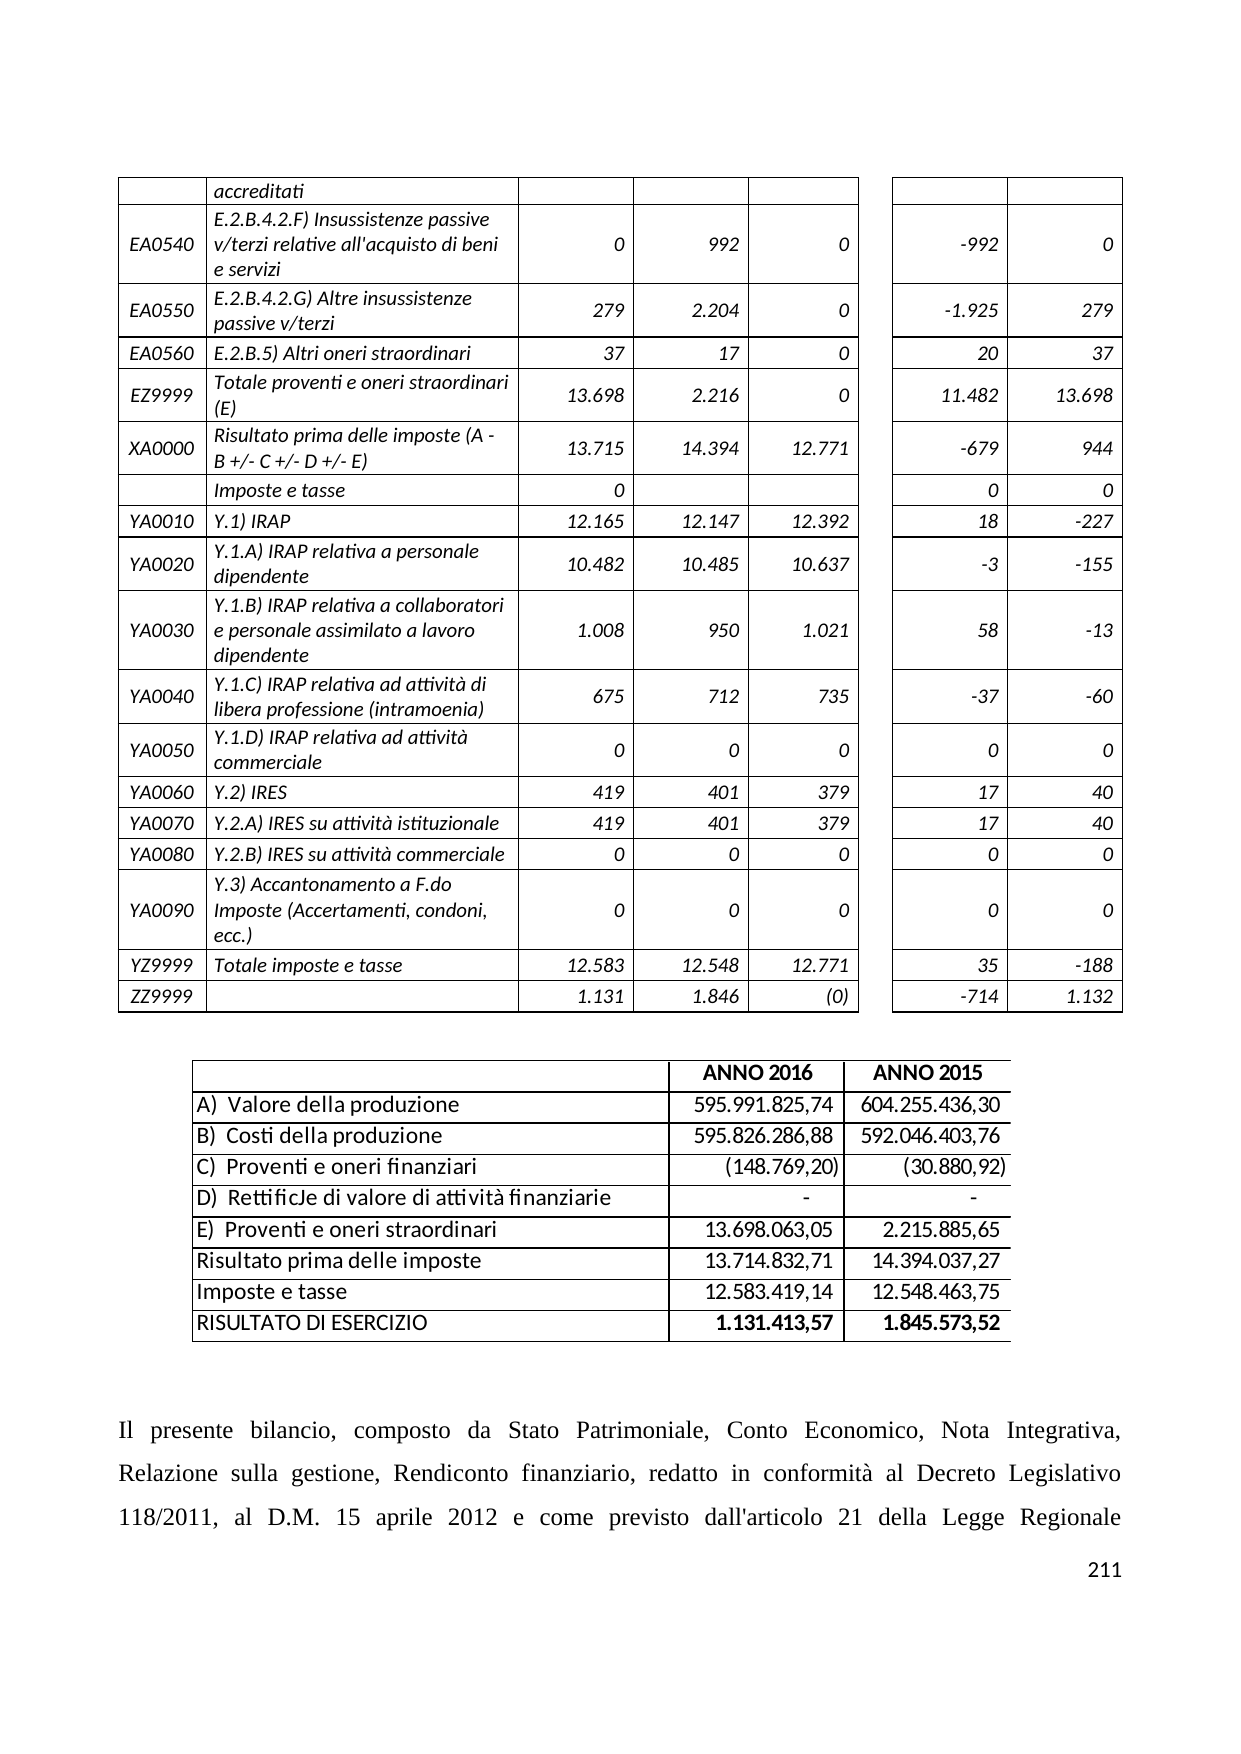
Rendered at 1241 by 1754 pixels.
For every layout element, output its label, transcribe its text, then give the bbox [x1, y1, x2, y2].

table_cell 0 [634, 870, 748, 949]
table_cell 0 [1008, 475, 1122, 505]
table_cell 0 [749, 870, 858, 949]
table_cell 13.698 [519, 369, 633, 421]
table_cell 17 [893, 777, 1007, 807]
table_cell [859, 669, 892, 722]
table_cell 10.482 [519, 538, 633, 589]
table_cell [859, 177, 892, 204]
table_cell 10.485 [634, 538, 748, 589]
table_cell 11.482 [893, 369, 1007, 421]
table_cell Totale imposte e tasse [207, 950, 518, 980]
table_cell 1.021 [749, 591, 858, 669]
table_cell [1008, 178, 1122, 204]
table_cell 12.771 [749, 422, 858, 474]
table_cell 379 [749, 808, 858, 838]
table_cell -37 [893, 670, 1007, 722]
table_cell XA0000 [119, 422, 206, 474]
table_cell 401 [634, 777, 748, 807]
table_cell 0 [893, 724, 1007, 776]
table_cell [634, 475, 748, 505]
table_cell 419 [519, 808, 633, 838]
table_cell 18 [893, 506, 1007, 536]
table_cell E.2.B.5) Altri oneri straordinari [207, 338, 518, 368]
table_cell [859, 283, 892, 336]
table_cell 0 [519, 205, 633, 283]
table_cell 17 [893, 808, 1007, 838]
table_cell 37 [519, 338, 633, 368]
table_cell accreditati [207, 178, 518, 204]
table_cell [859, 336, 892, 368]
table_cell 12.583 [519, 950, 633, 980]
table_cell YA0060 [119, 777, 206, 807]
table_cell [859, 421, 892, 474]
table_cell 0 [1008, 724, 1122, 776]
table_cell 12.548 [634, 950, 748, 980]
table_cell 10.637 [749, 538, 858, 589]
table_cell 40 [1008, 808, 1122, 838]
table_cell [859, 869, 892, 949]
table_cell [859, 723, 892, 776]
table_cell 0 [1008, 870, 1122, 949]
table_cell 0 [519, 870, 633, 949]
table_cell 1.846 [634, 981, 748, 1011]
table_cell [749, 178, 858, 204]
table_cell ZZ9999 [119, 981, 206, 1011]
table_cell 0 [749, 724, 858, 776]
table_cell 279 [1008, 284, 1122, 336]
table_cell -3 [893, 538, 1007, 589]
table_cell [749, 475, 858, 505]
table_cell [519, 178, 633, 204]
table_cell 0 [519, 475, 633, 505]
table_cell [859, 949, 892, 980]
table_cell Y.1.D) IRAP relativa ad attività commerciale [207, 724, 518, 776]
table_cell 0 [519, 724, 633, 776]
table_cell (0) [749, 981, 858, 1011]
table_cell YA0050 [119, 724, 206, 776]
table_cell [119, 178, 206, 204]
table_cell 419 [519, 777, 633, 807]
table_cell 675 [519, 670, 633, 722]
table_cell Y.2) IRES [207, 777, 518, 807]
table_cell -992 [893, 205, 1007, 283]
table_cell -714 [893, 981, 1007, 1011]
table_cell YA0030 [119, 591, 206, 669]
table_cell [634, 178, 748, 204]
table_cell [859, 776, 892, 807]
table_cell E.2.B.4.2.G) Altre insussistenze passive v/terzi [207, 284, 518, 336]
table_cell [859, 505, 892, 536]
table_cell 0 [893, 475, 1007, 505]
table_cell 0 [893, 870, 1007, 949]
table_cell 944 [1008, 422, 1122, 474]
table_cell EA0540 [119, 205, 206, 283]
table_cell 35 [893, 950, 1007, 980]
table_cell Risultato prima delle imposte (A - B +/- C +/- D +/- E) [207, 422, 518, 474]
table_cell 0 [1008, 839, 1122, 869]
table_cell -155 [1008, 538, 1122, 589]
table_cell YA0020 [119, 538, 206, 589]
table_cell 0 [749, 338, 858, 368]
table_cell [859, 368, 892, 421]
table_cell Y.1.C) IRAP relativa ad attività di libera professione (intramoenia) [207, 670, 518, 722]
table_cell 0 [634, 724, 748, 776]
table_cell [859, 807, 892, 838]
table_cell 58 [893, 591, 1007, 669]
table_cell 401 [634, 808, 748, 838]
table_cell [859, 590, 892, 669]
table_cell 0 [749, 205, 858, 283]
table_cell E.2.B.4.2.F) Insussistenze passive v/terzi relative all'acquisto di beni e servizi [207, 205, 518, 283]
table_cell 379 [749, 777, 858, 807]
table_cell [893, 178, 1007, 204]
table_cell -1.925 [893, 284, 1007, 336]
table_cell -227 [1008, 506, 1122, 536]
table_cell 1.131 [519, 981, 633, 1011]
table_cell 1.008 [519, 591, 633, 669]
table_cell Y.1.B) IRAP relativa a collaboratori e personale assimilato a lavoro dipendente [207, 591, 518, 669]
table_cell YA0040 [119, 670, 206, 722]
table_cell YA0070 [119, 808, 206, 838]
table_cell -679 [893, 422, 1007, 474]
table_cell 40 [1008, 777, 1122, 807]
table_cell Imposte e tasse [207, 475, 518, 505]
table_cell 992 [634, 205, 748, 283]
table_cell 0 [893, 839, 1007, 869]
table_cell [859, 204, 892, 283]
table_cell 2.216 [634, 369, 748, 421]
table_cell 14.394 [634, 422, 748, 474]
table_cell 17 [634, 338, 748, 368]
table_cell 13.715 [519, 422, 633, 474]
table_cell 0 [749, 839, 858, 869]
table_cell -60 [1008, 670, 1122, 722]
table_cell -188 [1008, 950, 1122, 980]
table_cell Y.2.A) IRES su attività istituzionale [207, 808, 518, 838]
table_cell Y.2.B) IRES su attività commerciale [207, 839, 518, 869]
text Il presente bilancio, composto da Stato Patrimoniale, Conto Economico, Nota Integrativa, Relazione sulla gestione, Rendiconto finanziario, redatto in conformità al Decreto Legislativo 118/2011, al D.M. 15 aprile 2012 e come previsto dall'articolo 21 della Legge Regionale [118, 1415, 1122, 1530]
table_cell [859, 980, 892, 1011]
table_cell Y.3) Accantonamento a F.do Imposte (Accertamenti, condoni, ecc.) [207, 870, 518, 949]
table_cell Totale proventi e oneri straordinari (E) [207, 369, 518, 421]
table_cell 12.771 [749, 950, 858, 980]
table_cell -13 [1008, 591, 1122, 669]
table_cell EZ9999 [119, 369, 206, 421]
table_cell 0 [519, 839, 633, 869]
table_cell EA0550 [119, 284, 206, 336]
table_cell [859, 536, 892, 589]
table_cell 1.132 [1008, 981, 1122, 1011]
table_cell 0 [1008, 205, 1122, 283]
table_cell [119, 475, 206, 505]
table_cell YA0080 [119, 839, 206, 869]
table_cell 2.204 [634, 284, 748, 336]
table_cell Y.1.A) IRAP relativa a personale dipendente [207, 538, 518, 589]
table_cell 712 [634, 670, 748, 722]
table_cell 735 [749, 670, 858, 722]
table_cell 0 [634, 839, 748, 869]
table_cell EA0560 [119, 338, 206, 368]
table_cell Y.1) IRAP [207, 506, 518, 536]
table_cell YA0090 [119, 870, 206, 949]
table_cell 12.165 [519, 506, 633, 536]
table_cell 20 [893, 338, 1007, 368]
table_cell YA0010 [119, 506, 206, 536]
table_cell [207, 981, 518, 1011]
table_cell 13.698 [1008, 369, 1122, 421]
table_cell 12.147 [634, 506, 748, 536]
table_cell [859, 474, 892, 505]
table_cell YZ9999 [119, 950, 206, 980]
table_cell 279 [519, 284, 633, 336]
table_cell 37 [1008, 338, 1122, 368]
table_cell 0 [749, 369, 858, 421]
table_cell [859, 838, 892, 869]
table_cell 12.392 [749, 506, 858, 536]
table_cell 0 [749, 284, 858, 336]
table_cell 950 [634, 591, 748, 669]
